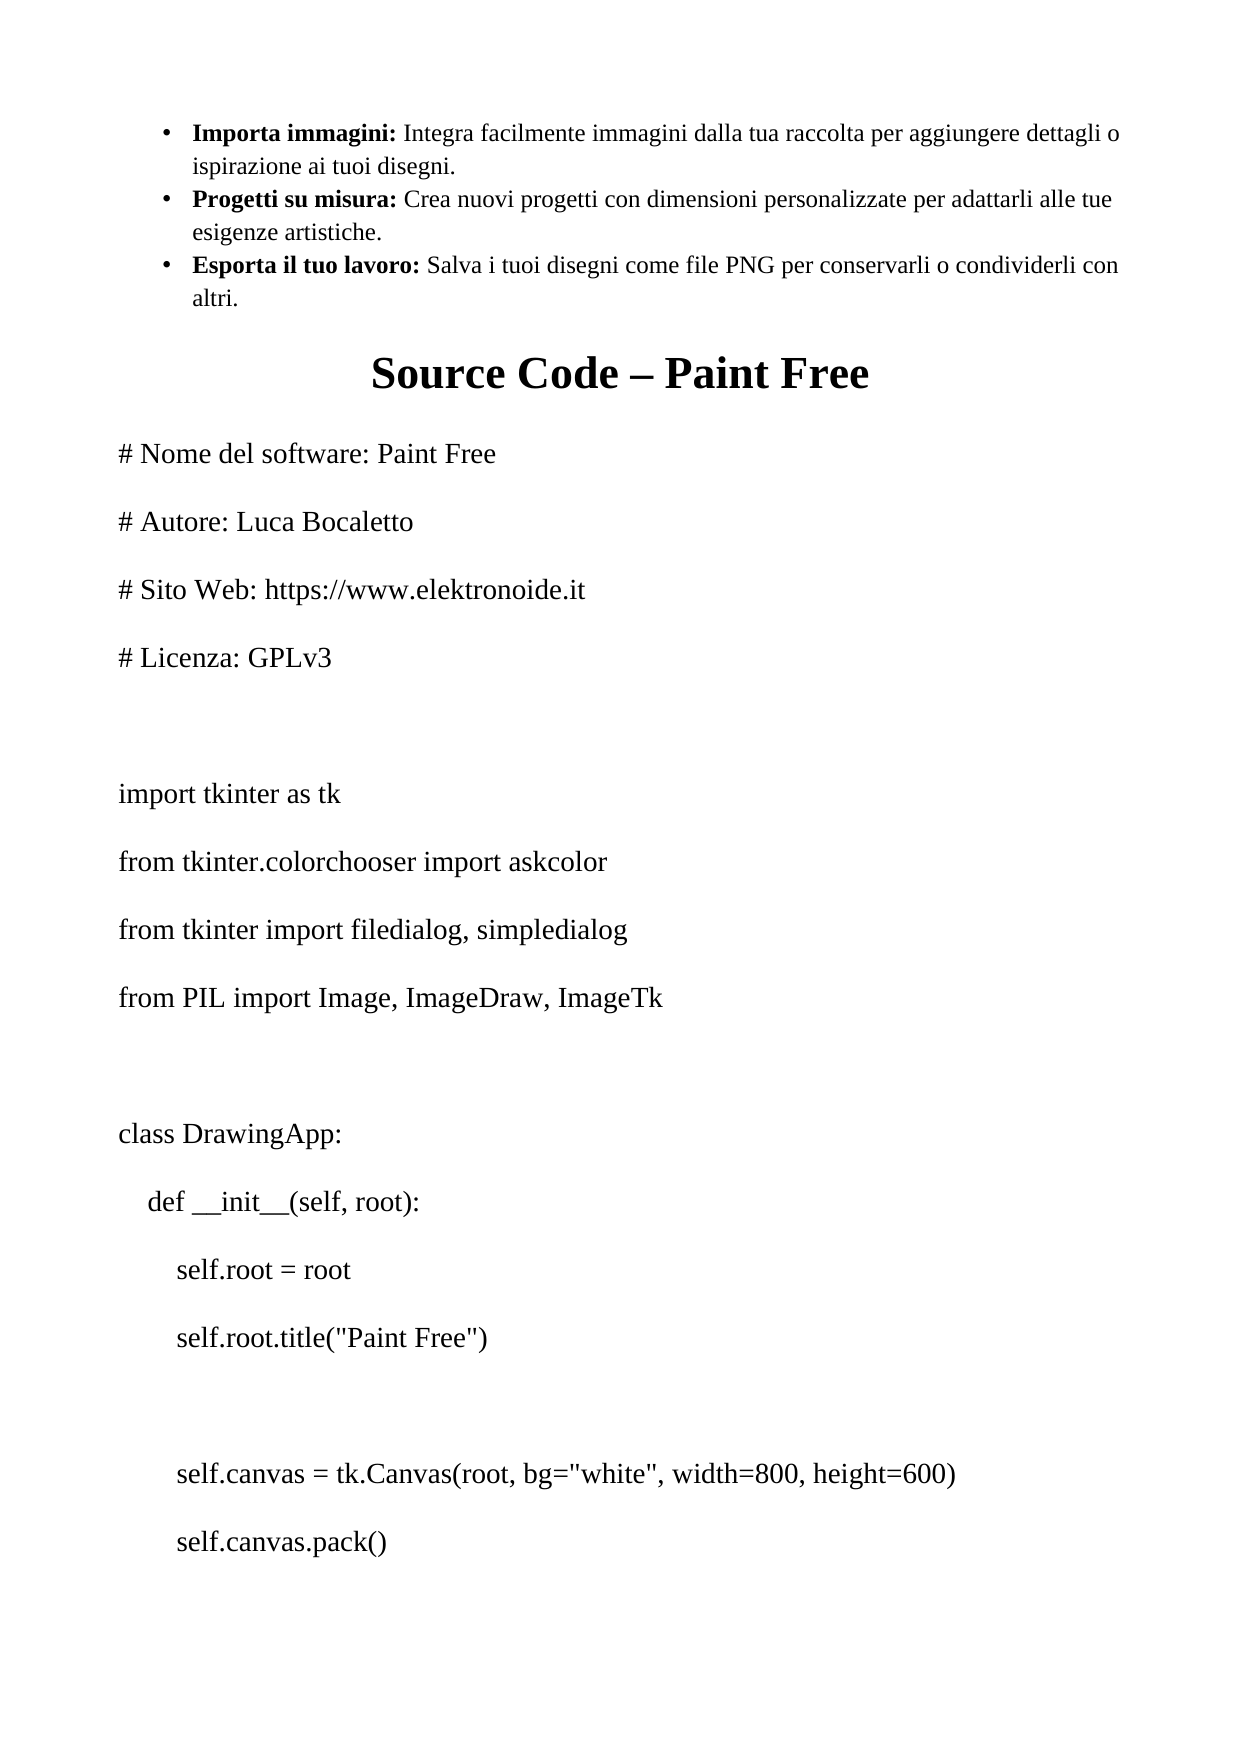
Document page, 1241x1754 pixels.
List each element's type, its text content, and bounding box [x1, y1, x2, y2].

text # Sito Web: https://www.elektronoide.it [118, 572, 1122, 605]
text self.canvas.pack() [118, 1524, 1122, 1558]
text from PIL import Image, ImageDraw, ImageTk [118, 980, 1122, 1013]
text # Licenza: GPLv3 [118, 640, 1122, 673]
text # Nome del software: Paint Free [118, 436, 1122, 469]
text from tkinter import filedialog, simpledialog [118, 912, 1122, 945]
text from tkinter.colorchooser import askcolor [118, 844, 1122, 877]
list Importa immagini: Integra facilmente immagini dalla tua raccolta per aggiungere dettagli o ispirazione ai tuoi disegni. [162, 118, 1122, 180]
text self.root.title("Paint Free") [118, 1320, 1122, 1353]
text self.root = root [118, 1252, 1122, 1286]
text Source Code – Paint Free [118, 346, 1122, 398]
text # Autore: Luca Bocaletto [118, 504, 1122, 537]
text def __init__(self, root): [118, 1184, 1122, 1217]
list Progetti su misura: Crea nuovi progetti con dimensioni personalizzate per adattarli alle tue esigenze artistiche. [162, 184, 1122, 246]
text self.canvas = tk.Canvas(root, bg="white", width=800, height=600) [118, 1456, 1122, 1489]
text class DrawingApp: [118, 1116, 1122, 1149]
text import tkinter as tk [118, 776, 1122, 809]
list Esporta il tuo lavoro: Salva i tuoi disegni come file PNG per conservarli o condividerli con altri. [162, 250, 1122, 312]
